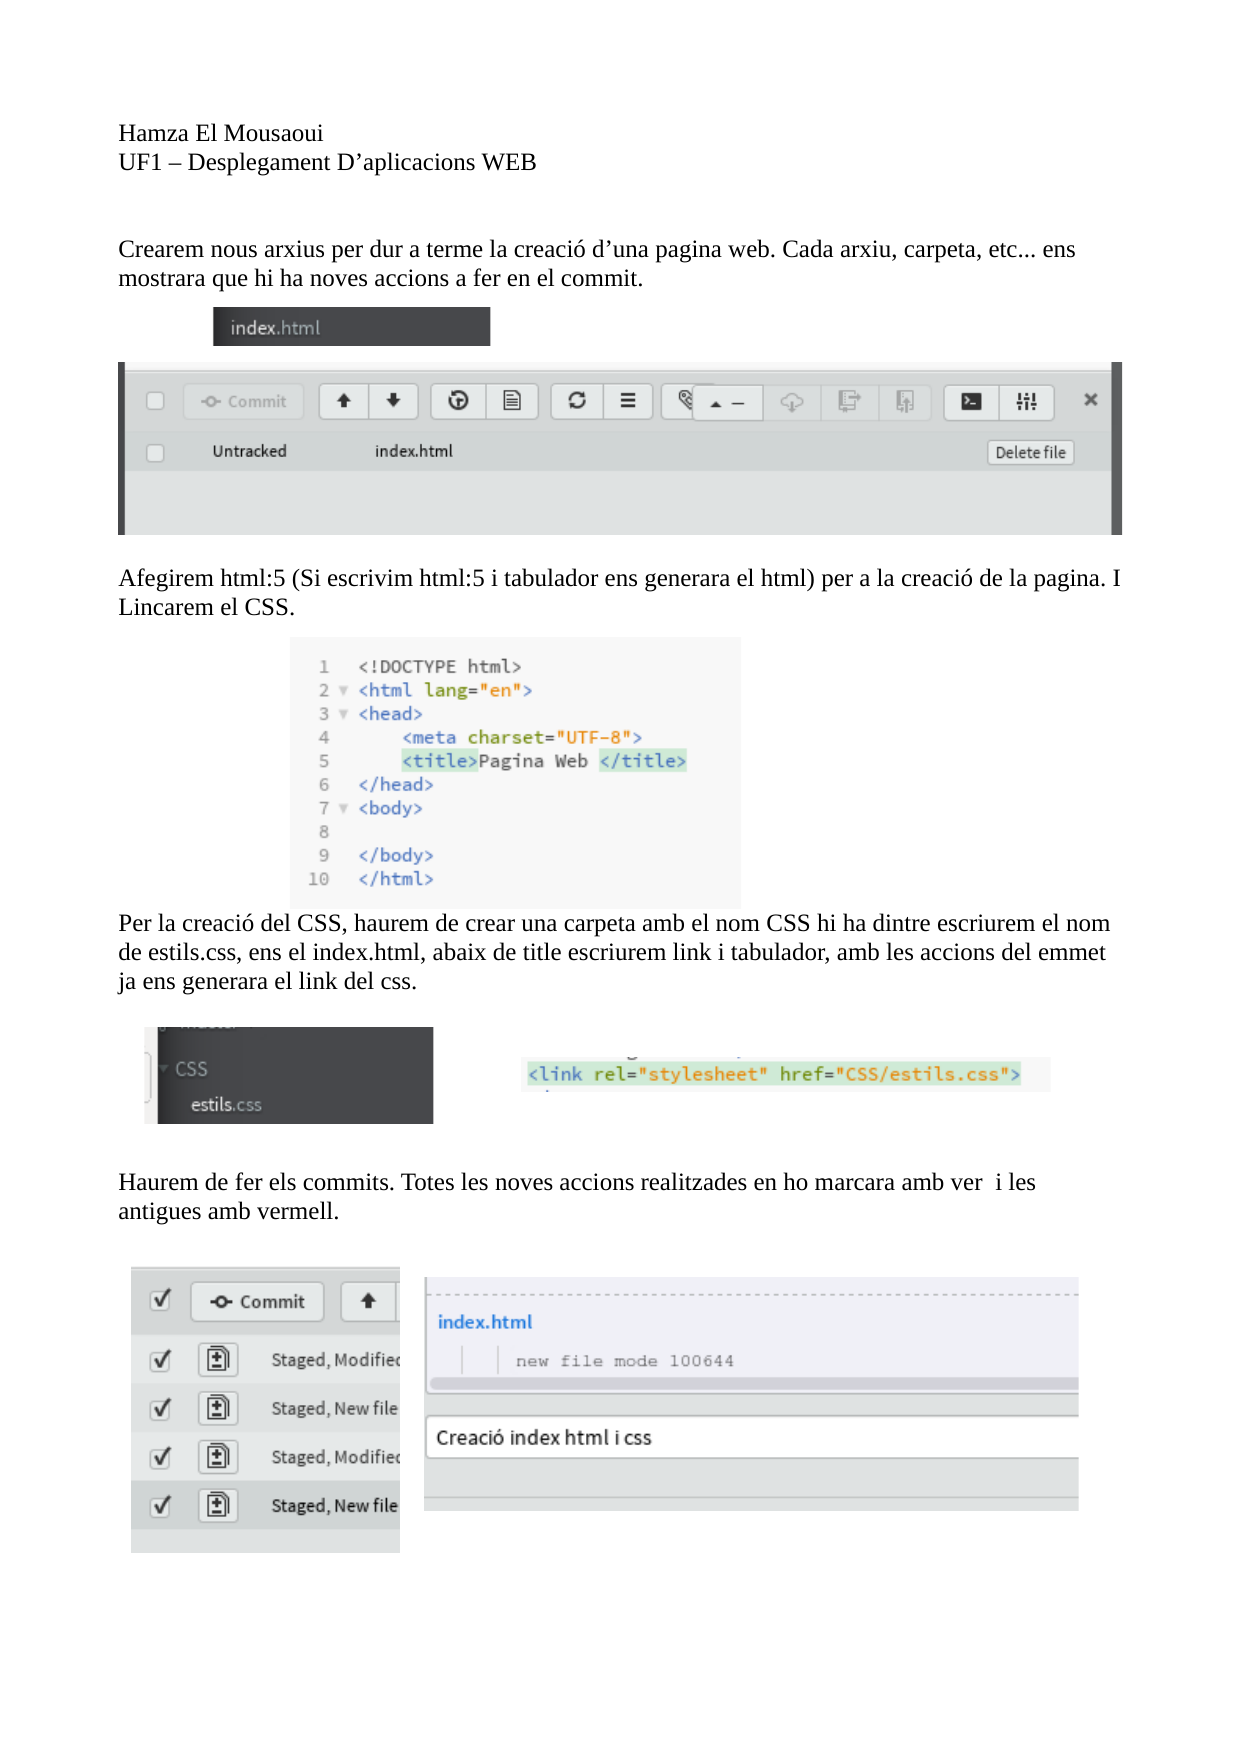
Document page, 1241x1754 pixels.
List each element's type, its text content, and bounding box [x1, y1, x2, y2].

picture [212, 307, 491, 346]
picture [424, 1277, 1079, 1511]
picture [289, 637, 742, 909]
text Haurem de fer els commits. Totes les noves accions realitzades en ho marcara amb ver i les antigues amb vermell. [118, 1167, 1122, 1224]
text Per la creació del CSS, haurem de crear una carpeta amb el nom CSS hi ha dintre escriurem el nom de estils.css, ens el index.html, abaix de title escriurem link i tabulador, amb les accions del emmet ja ens generara el link del css. [118, 908, 1122, 994]
picture [118, 362, 1123, 535]
picture [131, 1266, 400, 1553]
picture [144, 1027, 434, 1124]
picture [521, 1057, 1051, 1092]
text Crearem nous arxius per dur a terme la creació d’una pagina web. Cada arxiu, carpeta, etc... ens mostrara que hi ha noves accions a fer en el commit. [118, 234, 1122, 291]
text Afegirem html:5 (Si escrivim html:5 i tabulador ens generara el html) per a la creació de la pagina. I Lincarem el CSS. [118, 563, 1122, 621]
